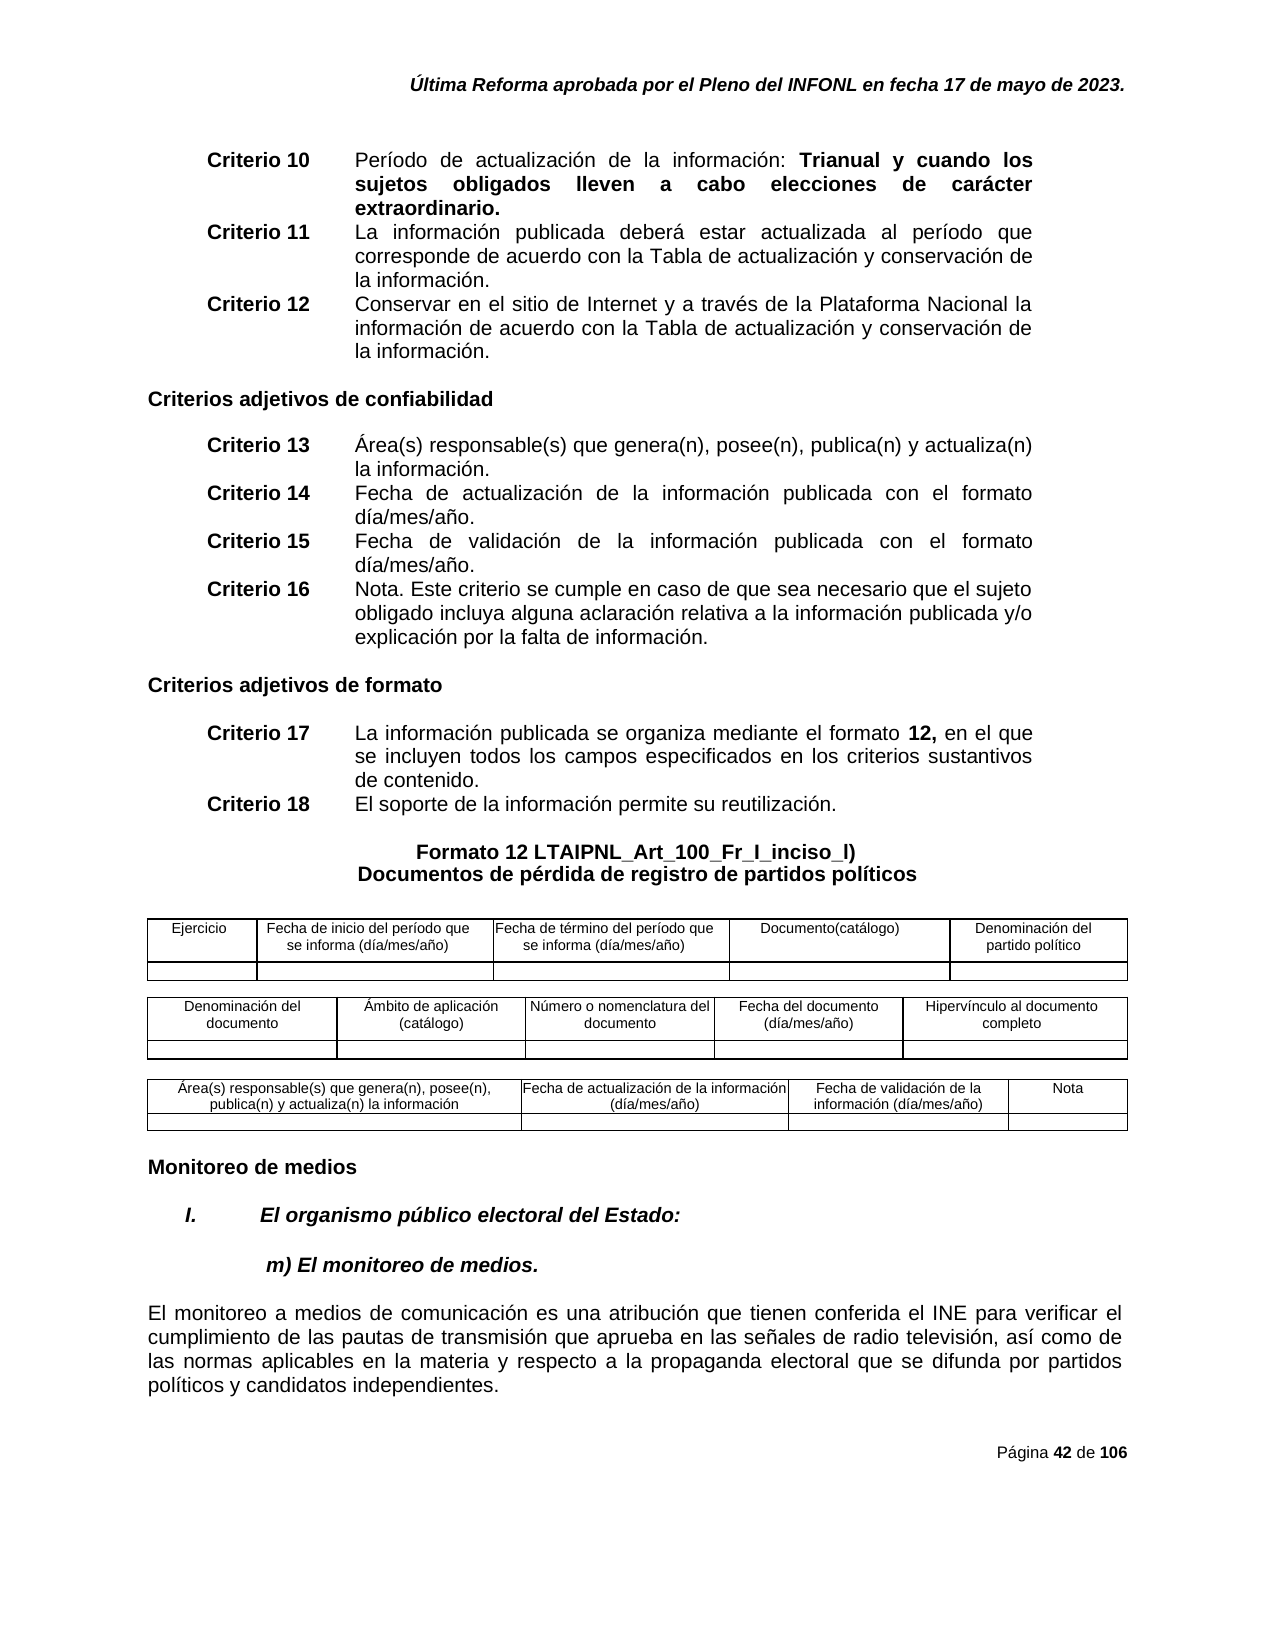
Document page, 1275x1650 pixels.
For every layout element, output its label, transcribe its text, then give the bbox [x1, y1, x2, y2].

table_cell [715, 1041, 902, 1058]
table_cell [522, 1114, 788, 1130]
table_cell [1009, 1114, 1127, 1130]
text Criterio 18 El soporte de la información permite su reutilización. [207, 792, 1033, 816]
table_header Fecha del documento (día/mes/año) [715, 998, 902, 1039]
text El monitoreo a medios de comunicación es una atribución que tienen conferida el INE para verificar el cumplimiento de las pautas de transmisión que aprueba en las señales de radio televisión, así como de las normas aplicables en la materia y respecto a la propaganda electoral que se difunda por partidos políticos y candidatos independientes. [148, 1301, 1124, 1397]
table_header Denominación del documento [148, 998, 336, 1039]
text Criterios adjetivos de formato [148, 672, 1127, 696]
table_cell [494, 963, 729, 979]
table_header Número o nomenclatura del documento [526, 998, 714, 1039]
table_cell [148, 963, 256, 979]
table_header Hipervínculo al documento completo [904, 998, 1127, 1039]
text Criterio 11 La información publicada deberá estar actualizada al período que corresponde de acuerdo con la Tabla de actualización y conservación de la información. [207, 219, 1033, 291]
text I. El organismo público electoral del Estado: [185, 1202, 1039, 1226]
text Criterio 16 Nota. Este criterio se cumple en caso de que sea necesario que el sujeto obligado incluya alguna aclaración relativa a la información publicada y/o explicación por la falta de información. [207, 577, 1033, 648]
table_header Fecha de término del período que se informa (día/mes/año) [494, 920, 729, 961]
table_header Denominación del partido político [951, 920, 1127, 961]
table_header Fecha de actualización de la información (día/mes/año) [522, 1080, 788, 1113]
table_cell [730, 963, 949, 979]
table_header Fecha de inicio del período que se informa (día/mes/año) [258, 920, 493, 961]
list m) El monitoreo de medios. [266, 1253, 1023, 1277]
text Monitoreo de medios [148, 1154, 1127, 1178]
subtitle Formato 12 LTAIPNL_Art_100_Fr_I_inciso_l) [148, 840, 1124, 864]
table_header Ejercicio [148, 920, 256, 961]
table_cell [148, 1114, 521, 1130]
text Criterio 13 Área(s) responsable(s) que genera(n), posee(n), publica(n) y actualiza(n) la información. [207, 433, 1033, 481]
table_cell [789, 1114, 1008, 1130]
text Criterio 17 La información publicada se organiza mediante el formato 12, en el que se incluyen todos los campos especificados en los criterios sustantivos de contenido. [207, 720, 1033, 792]
text Criterio 15 Fecha de validación de la información publicada con el formato día/mes/año. [207, 529, 1033, 577]
table_header Ámbito de aplicación (catálogo) [338, 998, 525, 1039]
table_cell [526, 1041, 714, 1058]
table_header Fecha de validación de la información (día/mes/año) [789, 1080, 1008, 1113]
table_cell [904, 1041, 1127, 1058]
table_cell [951, 963, 1127, 979]
text Criterio 12 Conservar en el sitio de Internet y a través de la Plataforma Nacional la información de acuerdo con la Tabla de actualización y conservación de la información. [207, 291, 1033, 363]
text Criterios adjetivos de confiabilidad [148, 387, 1127, 411]
table_header Nota [1009, 1080, 1127, 1113]
table_cell [338, 1041, 525, 1058]
text Criterio 14 Fecha de actualización de la información publicada con el formato día/mes/año. [207, 481, 1033, 529]
text Criterio 10 Período de actualización de la información: Trianual y cuando los sujetos obligados lleven a cabo elecciones de carácter extraordinario. [207, 148, 1033, 219]
text Documentos de pérdida de registro de partidos políticos [148, 864, 1127, 886]
table_cell [258, 963, 493, 979]
table_cell [148, 1041, 336, 1058]
table_header Área(s) responsable(s) que genera(n), posee(n), publica(n) y actualiza(n) la información [148, 1080, 521, 1113]
table_header Documento(catálogo) [730, 920, 949, 961]
